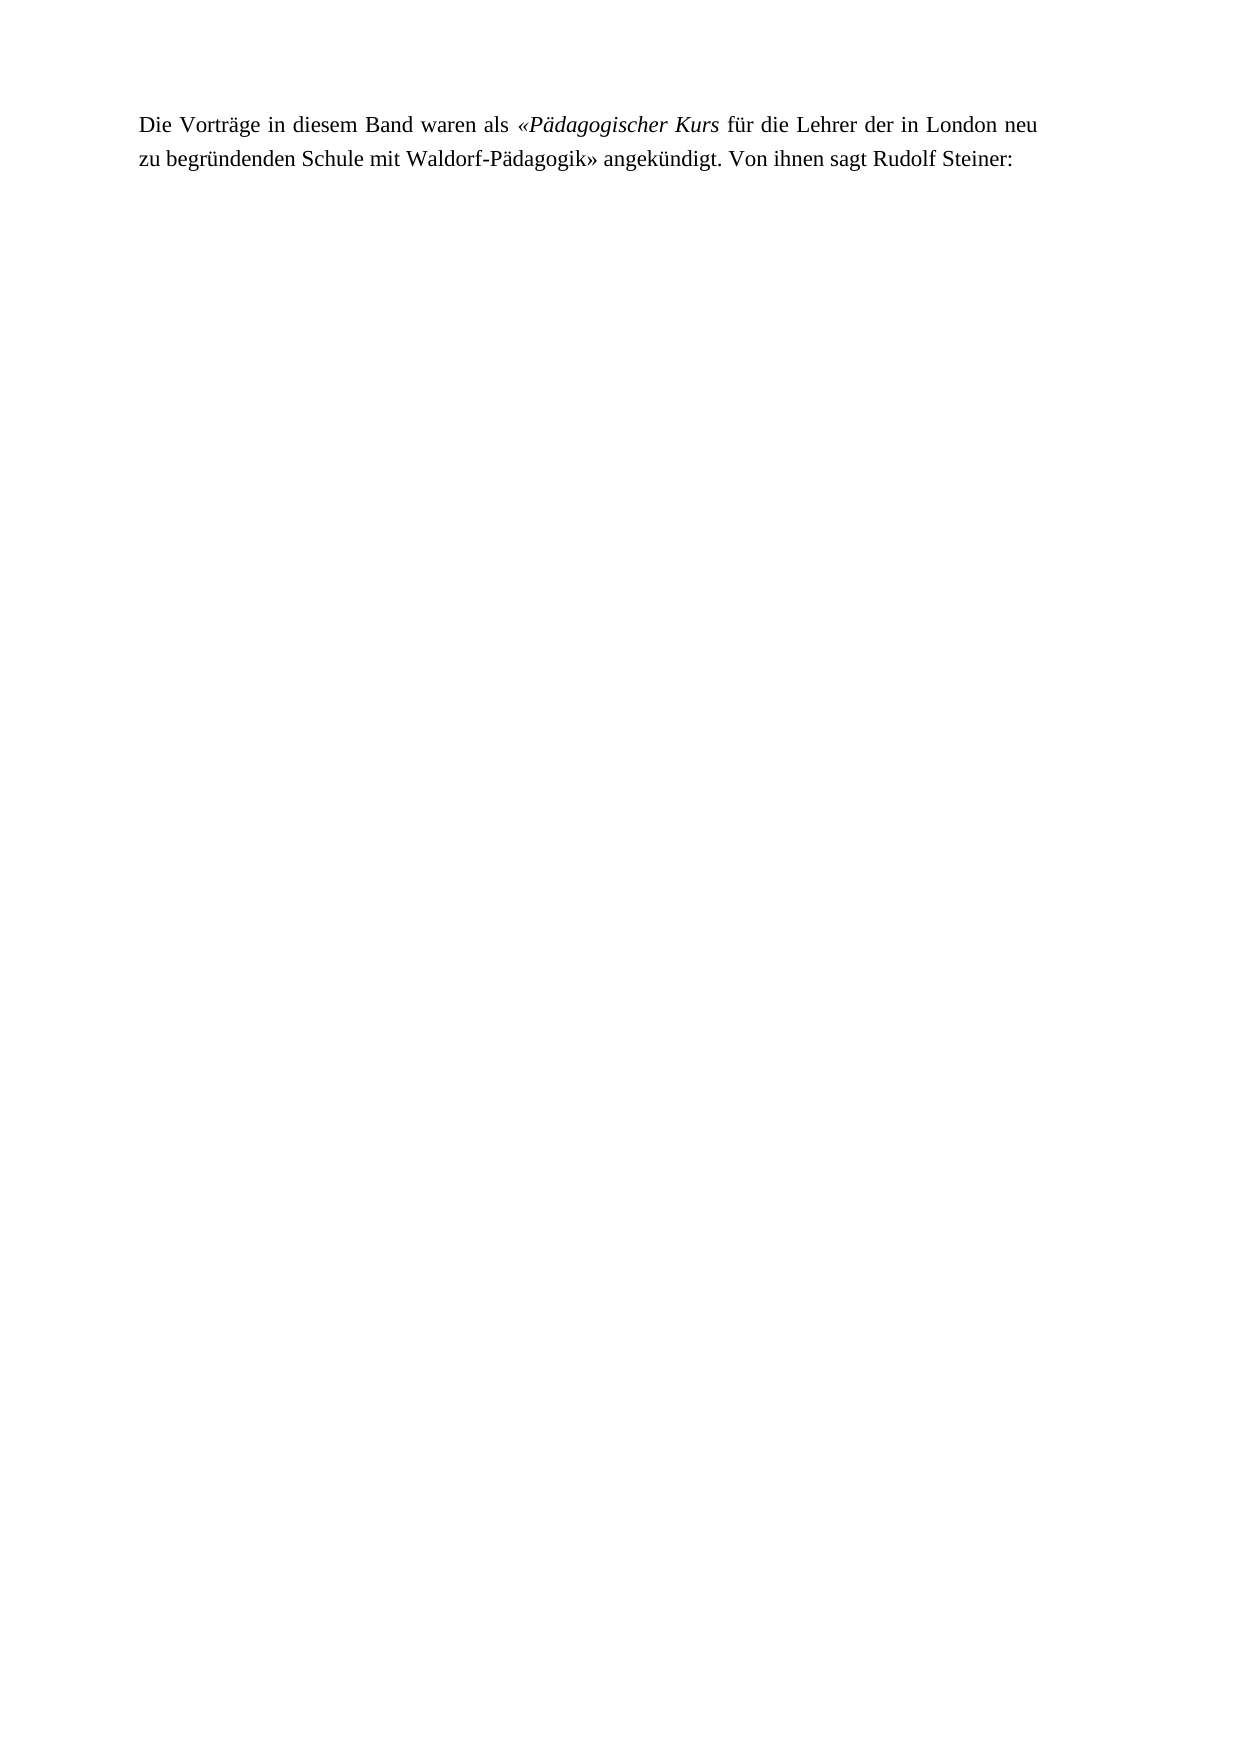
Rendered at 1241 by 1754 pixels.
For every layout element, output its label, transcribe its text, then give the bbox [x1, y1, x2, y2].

text Die Vorträge in diesem Band waren als «Pädagogischer Kurs für die Lehrer der in London neu zu begründenden Schule mit Waldorf-Pädagogik» angekündigt. Von ihnen sagt Rudolf Steiner: [139, 111, 1038, 171]
